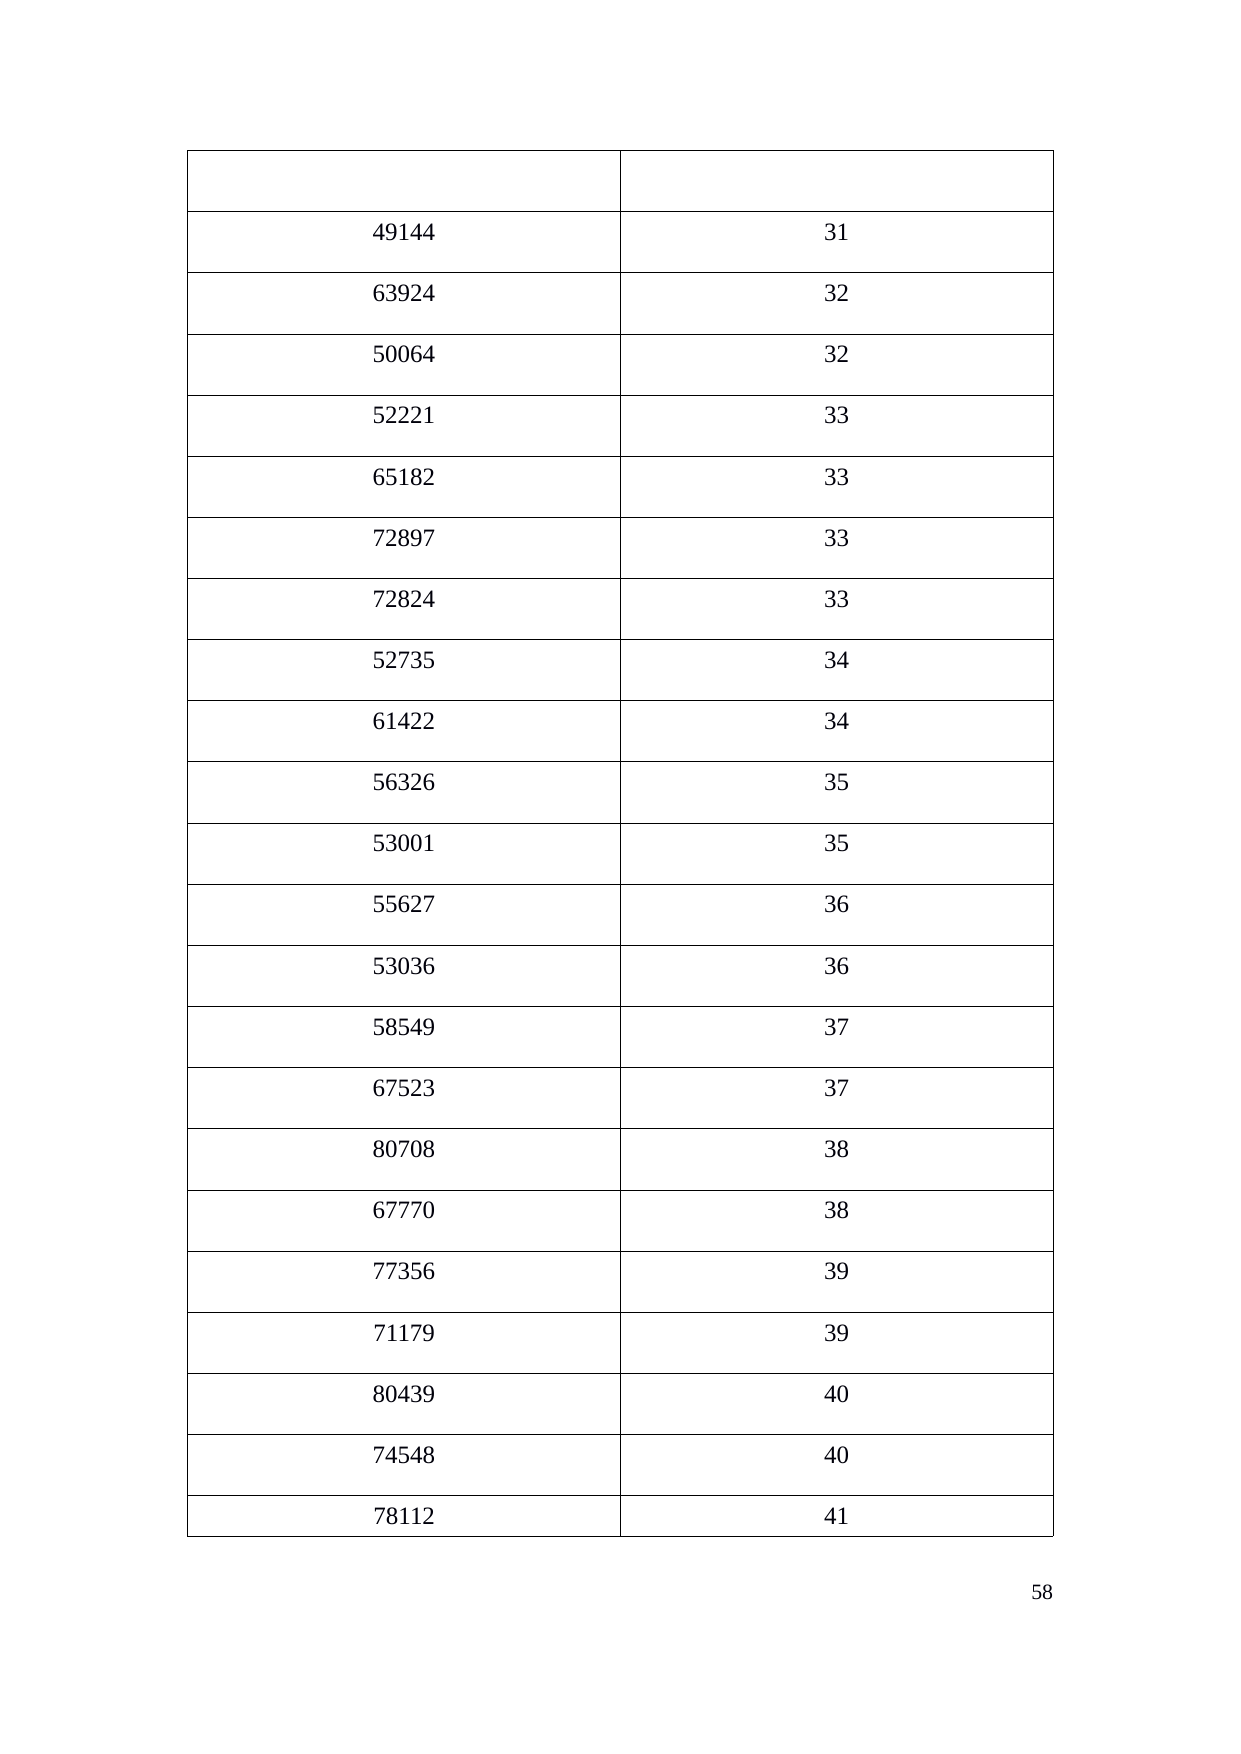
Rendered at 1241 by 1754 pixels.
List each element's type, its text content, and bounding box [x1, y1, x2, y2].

table_cell 39 [621, 1313, 1053, 1373]
table_cell 72897 [188, 518, 620, 578]
table_cell 34 [621, 701, 1053, 761]
table_cell 53036 [188, 946, 620, 1006]
table_cell 71179 [188, 1313, 620, 1373]
table_cell 74548 [188, 1435, 620, 1495]
table_cell 40 [621, 1435, 1053, 1495]
table_cell 36 [621, 946, 1053, 1006]
table_cell 33 [621, 518, 1053, 578]
table_cell 38 [621, 1129, 1053, 1189]
table_cell 37 [621, 1068, 1053, 1128]
table_cell 33 [621, 457, 1053, 517]
table_cell 32 [621, 335, 1053, 394]
table_cell 31 [621, 212, 1053, 272]
table_cell 37 [621, 1007, 1053, 1067]
table_cell 49144 [188, 212, 620, 272]
table_cell 80439 [188, 1374, 620, 1434]
table_cell 52735 [188, 640, 620, 700]
table_cell 32 [621, 273, 1053, 333]
table_cell 67523 [188, 1068, 620, 1128]
table_cell 72824 [188, 579, 620, 639]
table_cell 53001 [188, 824, 620, 884]
table_cell [188, 151, 620, 211]
table_cell 40 [621, 1374, 1053, 1434]
table_cell 58549 [188, 1007, 620, 1067]
table_cell 67770 [188, 1191, 620, 1251]
table_cell 61422 [188, 701, 620, 761]
table_cell 52221 [188, 396, 620, 456]
table_cell 78112 [188, 1496, 620, 1536]
table_cell 41 [621, 1496, 1053, 1536]
table_cell 33 [621, 396, 1053, 456]
table_cell [621, 151, 1053, 211]
table_cell 36 [621, 885, 1053, 945]
table_cell 50064 [188, 335, 620, 394]
table_cell 65182 [188, 457, 620, 517]
table_cell 35 [621, 762, 1053, 823]
table_cell 35 [621, 824, 1053, 884]
table_cell 56326 [188, 762, 620, 823]
table_cell 77356 [188, 1252, 620, 1312]
table_cell 33 [621, 579, 1053, 639]
table_cell 39 [621, 1252, 1053, 1312]
table_cell 34 [621, 640, 1053, 700]
table_cell 38 [621, 1191, 1053, 1251]
table_cell 80708 [188, 1129, 620, 1189]
table_cell 63924 [188, 273, 620, 333]
table_cell 55627 [188, 885, 620, 945]
